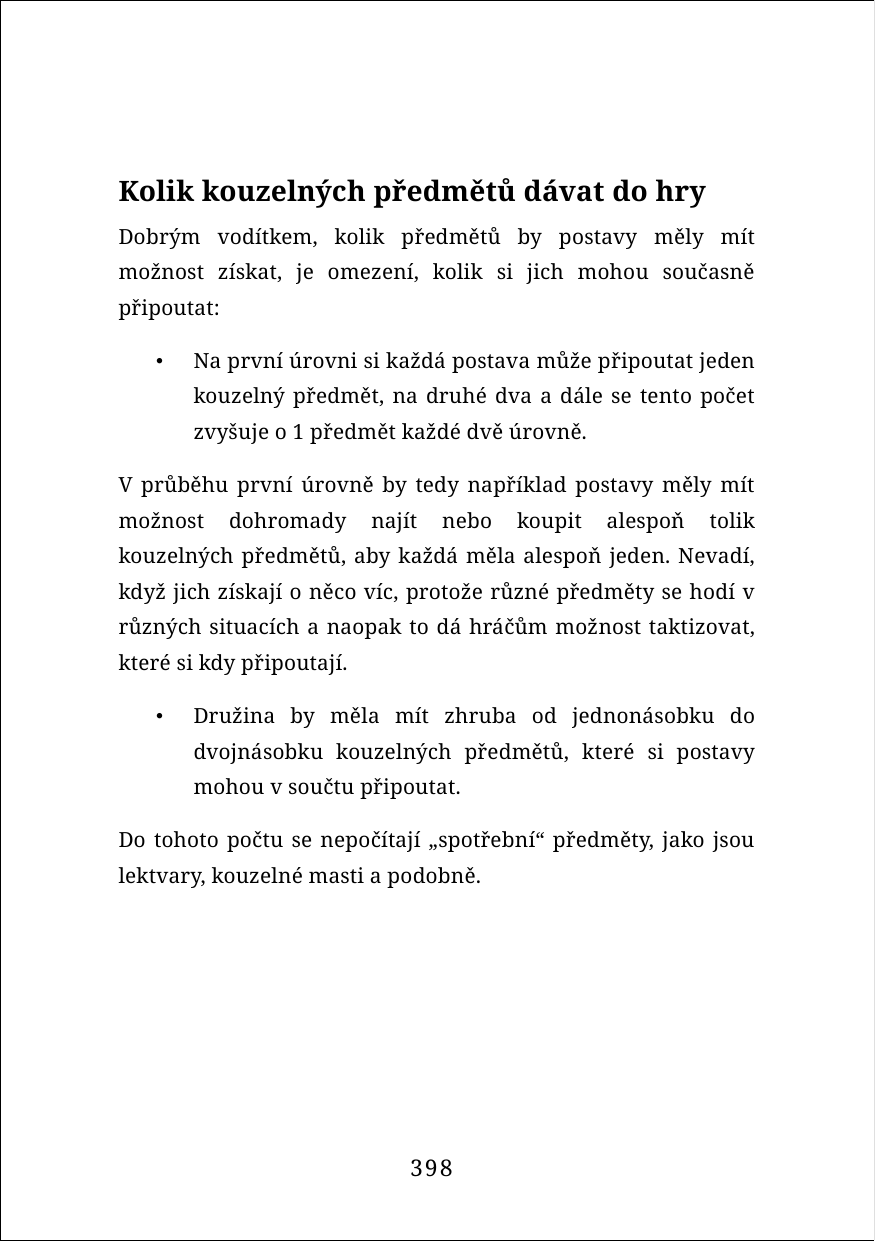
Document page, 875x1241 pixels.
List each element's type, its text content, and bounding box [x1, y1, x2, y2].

text Dobrým vodítkem, kolik předmětů by postavy měly mít možnost získat, je omezení, kolik si jich mohou současně připoutat: [118, 222, 756, 321]
text Do tohoto počtu se nepočítají „spotřební“ předměty, jako jsou lektvary, kouzelné masti a podobně. [118, 826, 756, 889]
text V průběhu první úrovně by tedy například postavy měly mít možnost dohromady najít nebo koupit alespoň tolik kouzelných předmětů, aby každá měla alespoň jeden. Nevadí, když jich získají o něco víc, protože různé předměty se hodí v různých situacích a naopak to dá hráčům možnost taktizovat, které si kdy připoutají. [118, 470, 756, 676]
list Družina by měla mít zhruba od jednonásobku do dvojnásobku kouzelných předmětů, které si postavy mohou v součtu připoutat. [156, 701, 756, 801]
subtitle Kolik kouzelných předmětů dávat do hry [118, 172, 756, 210]
list Na první úrovni si každá postava může připoutat jeden kouzelný předmět, na druhé dva a dále se tento počet zvyšuje o 1 předmět každé dvě úrovně. [156, 346, 756, 446]
